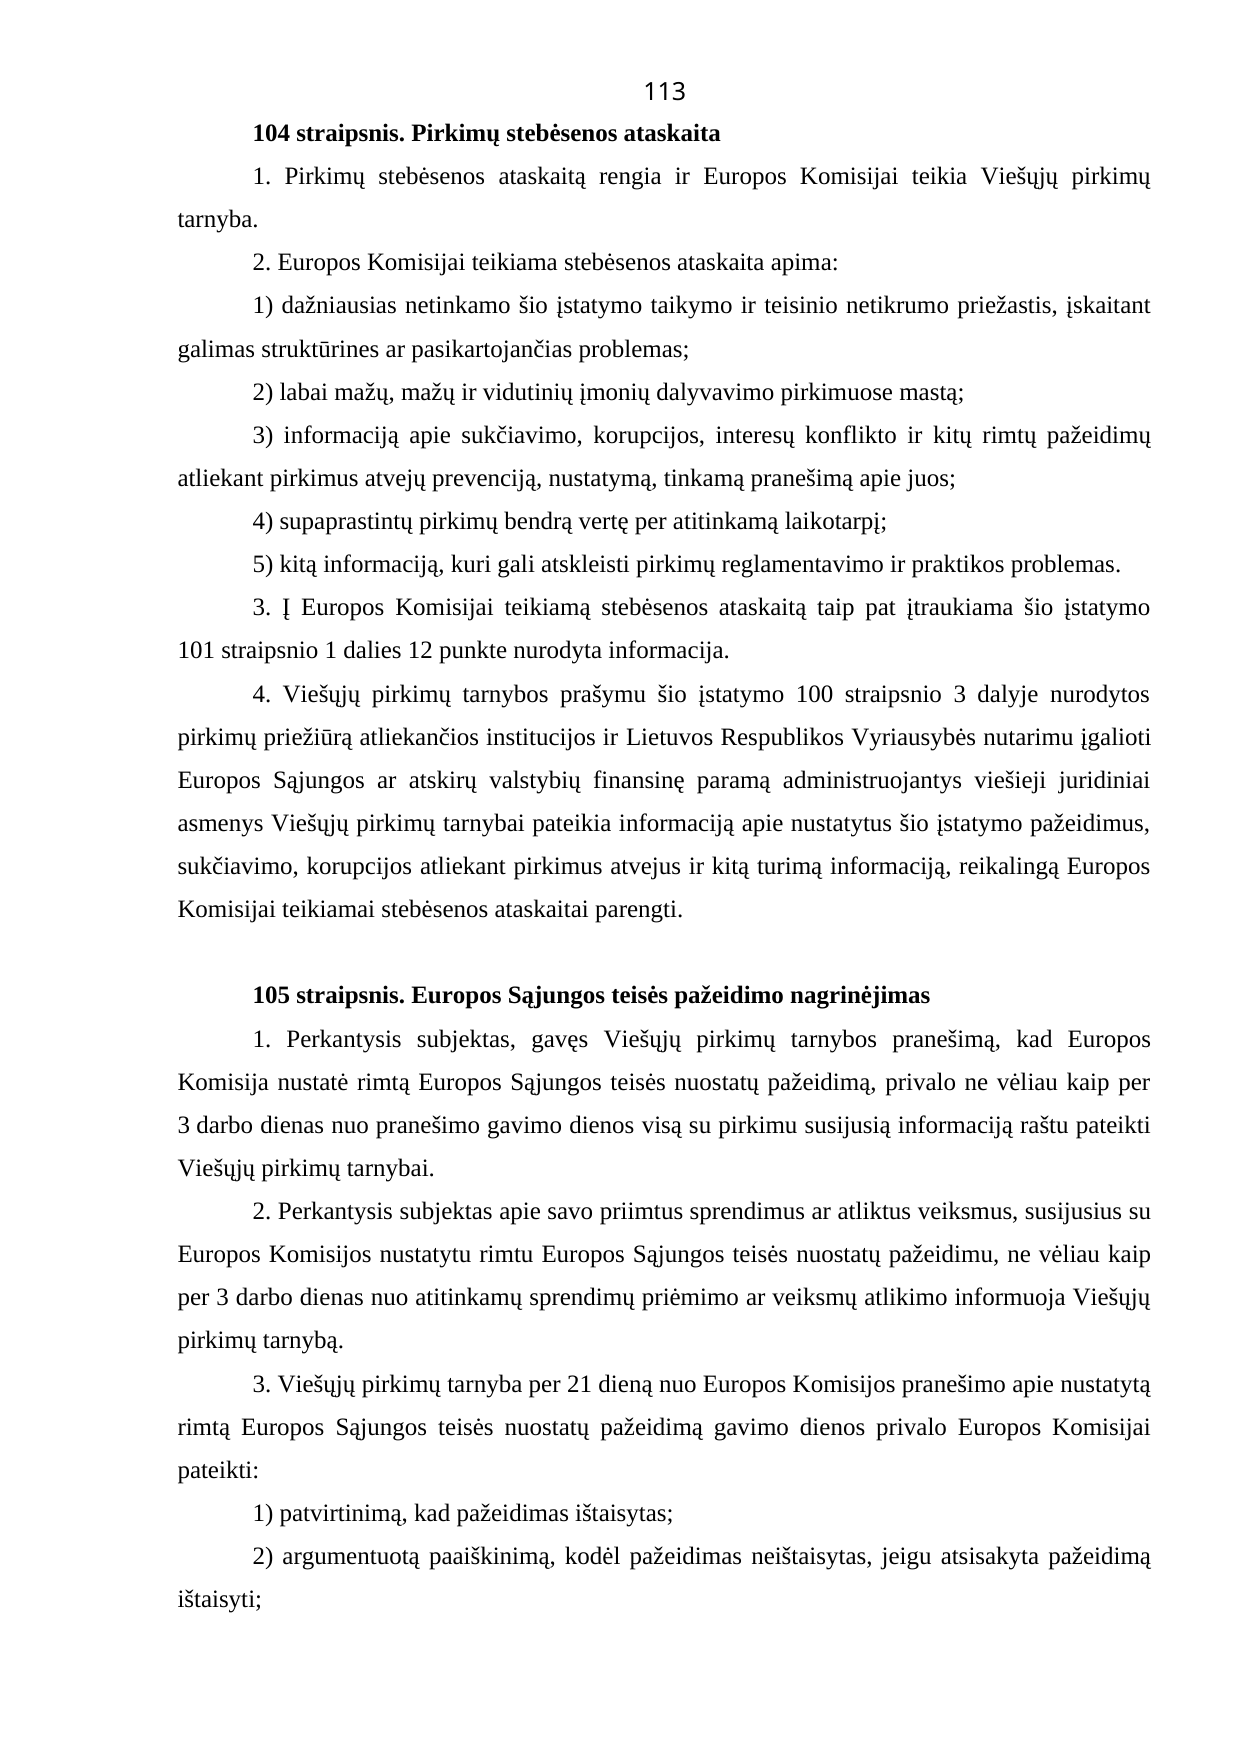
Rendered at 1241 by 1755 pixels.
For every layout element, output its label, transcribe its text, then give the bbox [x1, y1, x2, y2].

text 2) labai mažų, mažų ir vidutinių įmonių dalyvavimo pirkimuose mastą; [177, 377, 1152, 406]
text 1) dažniausias netinkamo šio įstatymo taikymo ir teisinio netikrumo priežastis, įskaitant galimas struktūrines ar pasikartojančias problemas; [177, 291, 1152, 362]
text 1) patvirtinimą, kad pažeidimas ištaisytas; [177, 1498, 1152, 1527]
text 4) supaprastintų pirkimų bendrą vertę per atitinkamą laikotarpį; [177, 506, 1152, 535]
text 3. Į Europos Komisijai teikiamą stebėsenos ataskaitą taip pat įtraukiama šio įstatymo 101 straipsnio 1 dalies 12 punkte nurodyta informacija. [177, 592, 1152, 664]
text 4. Viešųjų pirkimų tarnybos prašymu šio įstatymo 100 straipsnio 3 dalyje nurodytos pirkimų priežiūrą atliekančios institucijos ir Lietuvos Respublikos Vyriausybės nutarimu įgalioti Europos Sąjungos ar atskirų valstybių finansinę paramą administruojantys viešieji juridiniai asmenys Viešųjų pirkimų tarnybai pateikia informaciją apie nustatytus šio įstatymo pažeidimus, sukčiavimo, korupcijos atliekant pirkimus atvejus ir kitą turimą informaciją, reikalingą Europos Komisijai teikiamai stebėsenos ataskaitai parengti. [177, 679, 1152, 923]
text 1. Perkantysis subjektas, gavęs Viešųjų pirkimų tarnybos pranešimą, kad Europos Komisija nustatė rimtą Europos Sąjungos teisės nuostatų pažeidimą, privalo ne vėliau kaip per 3 darbo dienas nuo pranešimo gavimo dienos visą su pirkimu susijusią informaciją raštu pateikti Viešųjų pirkimų tarnybai. [177, 1024, 1152, 1182]
text 5) kitą informaciją, kuri gali atskleisti pirkimų reglamentavimo ir praktikos problemas. [177, 549, 1152, 578]
text 1. Pirkimų stebėsenos ataskaitą rengia ir Europos Komisijai teikia Viešųjų pirkimų tarnyba. [177, 161, 1152, 233]
text 3) informaciją apie sukčiavimo, korupcijos, interesų konflikto ir kitų rimtų pažeidimų atliekant pirkimus atvejų prevenciją, nustatymą, tinkamą pranešimą apie juos; [177, 420, 1152, 492]
text 2. Europos Komisijai teikiama stebėsenos ataskaita apima: [177, 247, 1152, 276]
text 2) argumentuotą paaiškinimą, kodėl pažeidimas neištaisytas, jeigu atsisakyta pažeidimą ištaisyti; [177, 1541, 1152, 1613]
text 105 straipsnis. Europos Sąjungos teisės pažeidimo nagrinėjimas [177, 981, 1152, 1009]
text 2. Perkantysis subjektas apie savo priimtus sprendimus ar atliktus veiksmus, susijusius su Europos Komisijos nustatytu rimtu Europos Sąjungos teisės nuostatų pažeidimu, ne vėliau kaip per 3 darbo dienas nuo atitinkamų sprendimų priėmimo ar veiksmų atlikimo informuoja Viešųjų pirkimų tarnybą. [177, 1196, 1152, 1354]
text 104 straipsnis. Pirkimų stebėsenos ataskaita [177, 118, 1152, 147]
text 3. Viešųjų pirkimų tarnyba per 21 dieną nuo Europos Komisijos pranešimo apie nustatytą rimtą Europos Sąjungos teisės nuostatų pažeidimą gavimo dienos privalo Europos Komisijai pateikti: [177, 1369, 1152, 1484]
